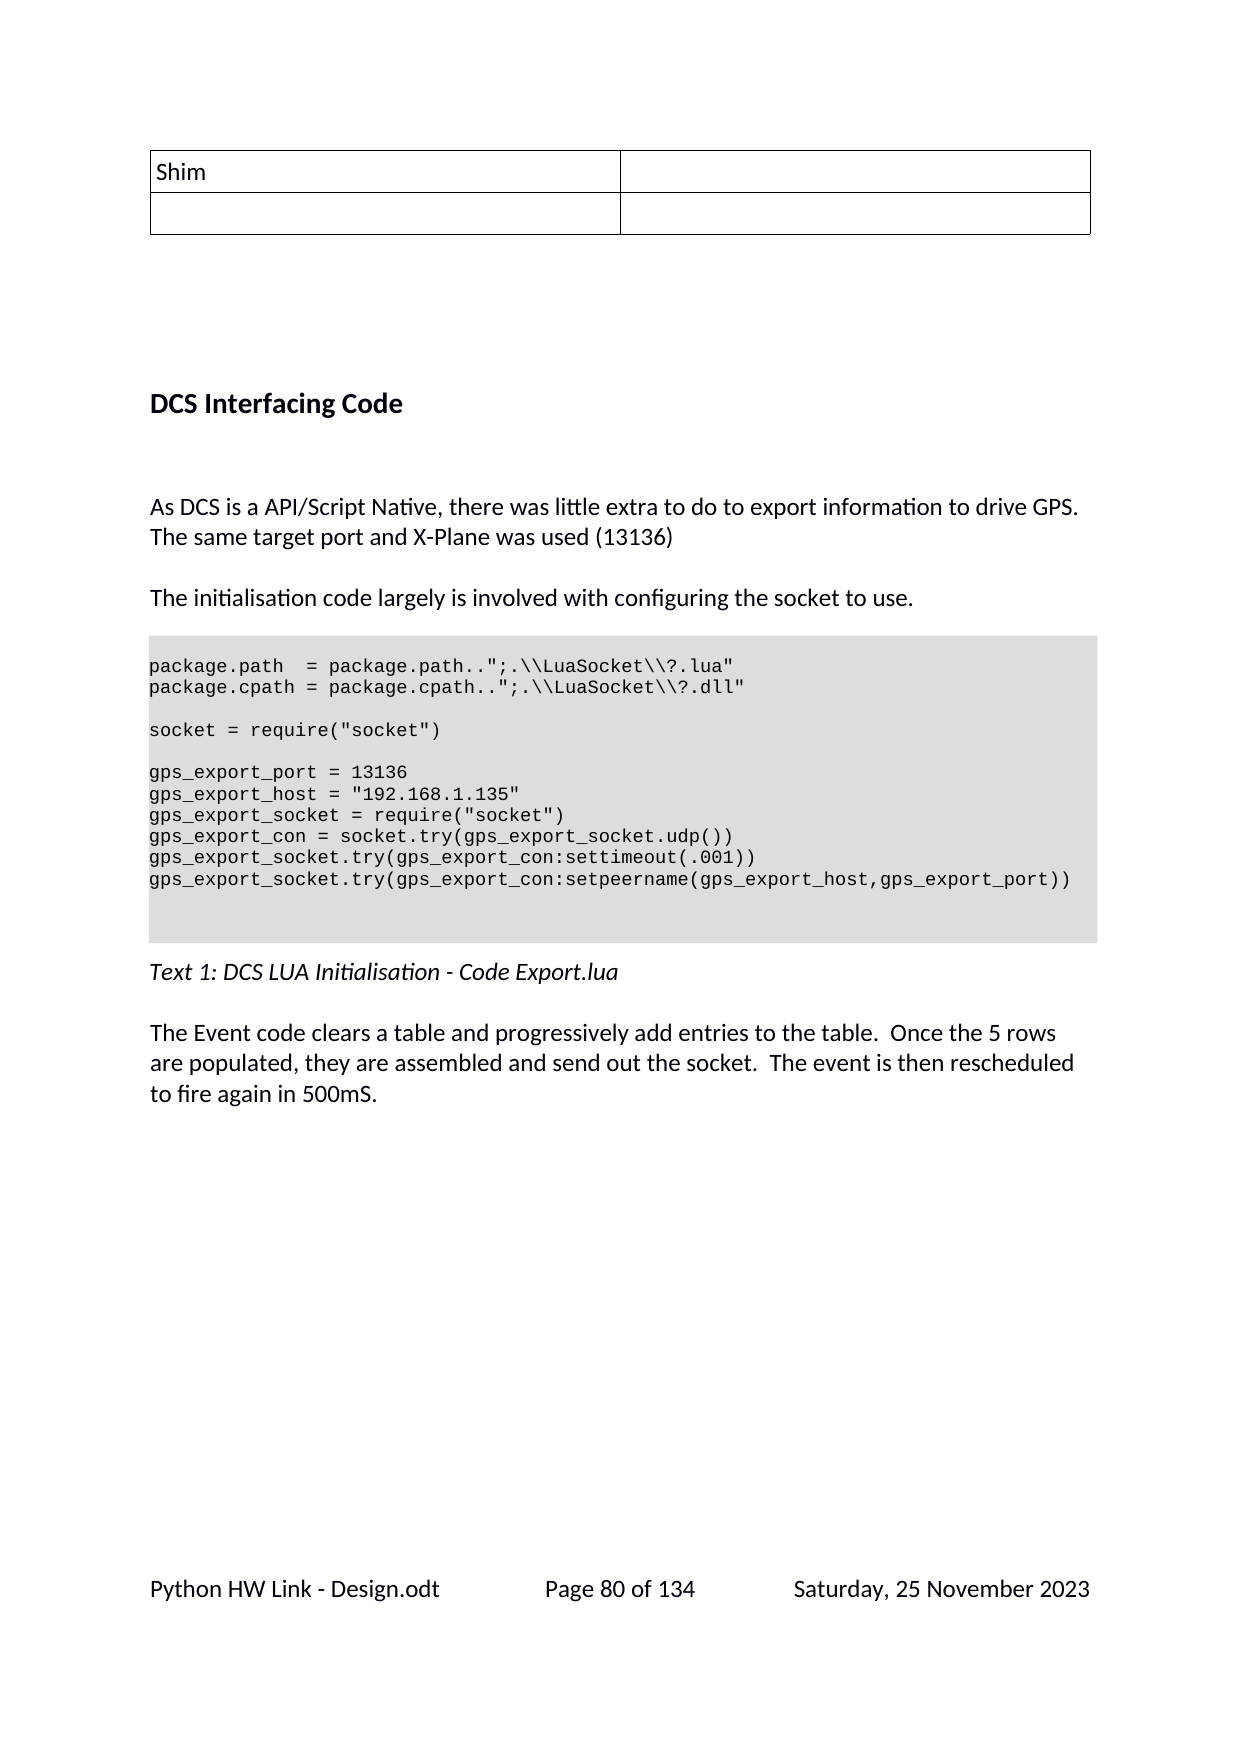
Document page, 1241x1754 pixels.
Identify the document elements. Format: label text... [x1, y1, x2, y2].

text As DCS is a API/Script Native, there was little extra to do to export information to drive GPS. The same target port and X-Plane was used (13136) [150, 491, 1090, 552]
table_cell [621, 151, 1090, 192]
table_cell Shim [151, 151, 620, 192]
text The Event code clears a table and progressively add entries to the table. Once the 5 rows are populated, they are assembled and send out the socket. The event is then rescheduled to fire again in 500mS. [150, 1017, 1090, 1108]
text Text 1: DCS LUA Initialisation - Code Export.lua [149, 944, 1097, 986]
subtitle DCS Interfacing Code [150, 386, 1090, 421]
text The initialisation code largely is involved with configuring the socket to use. [150, 582, 1090, 613]
table_cell [621, 193, 1090, 234]
table_cell [151, 193, 620, 234]
